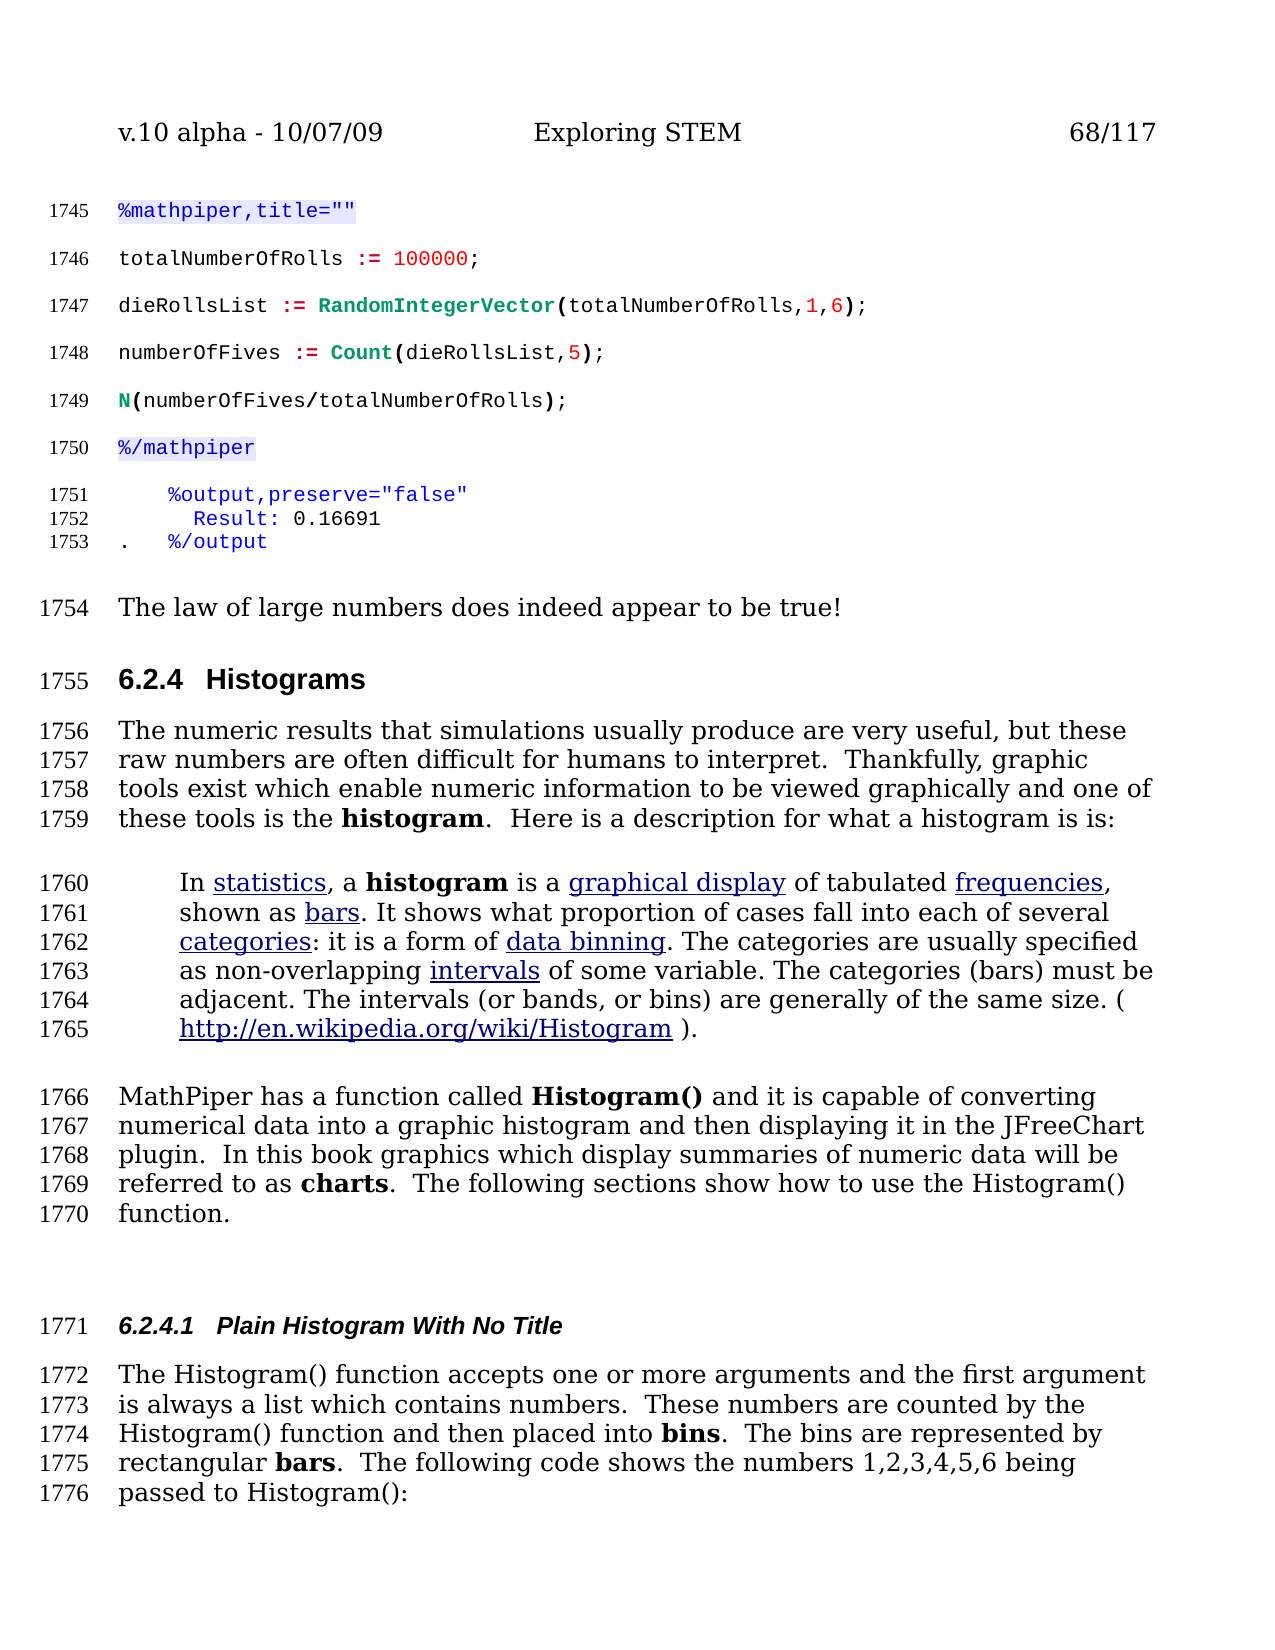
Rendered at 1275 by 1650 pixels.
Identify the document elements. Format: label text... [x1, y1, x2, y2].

text MathPiper has a function called Histogram() and it is capable of converting numerical data into a graphic histogram and then displaying it in the JFreeChart plugin. In this book graphics which display summaries of numeric data will be referred to as charts. The following sections show how to use the Histogram() function. [118, 1082, 1157, 1228]
text numberOfFives := Count(dieRollsList,5); [118, 342, 1157, 366]
text dieRollsList := RandomIntegerVector(totalNumberOfRolls,1,6); [118, 295, 1157, 319]
text N(numberOfFives/totalNumberOfRolls); [118, 389, 1157, 413]
text The Histogram() function accepts one or more arguments and the first argument is always a list which contains numbers. These numbers are counted by the Histogram() function and then placed into bins. The bins are represented by rectangular bars. The following code shows the numbers 1,2,3,4,5,6 being passed to Histogram(): [118, 1361, 1157, 1507]
text Result: 0.16691 [118, 508, 1157, 531]
text The numeric results that simulations usually produce are very useful, but these raw numbers are often difficult for humans to interpret. Thankfully, graphic tools exist which enable numeric information to be viewed graphically and one of these tools is the histogram. Here is a description for what a histogram is is: [118, 716, 1157, 833]
text %output,preserve="false" [118, 484, 1157, 508]
text In statistics, a histogram is a graphical display of tabulated frequencies, shown as bars. It shows what proportion of cases fall into each of several categories: it is a form of data binning. The categories are usually specified as non-overlapping intervals of some variable. The categories (bars) must be adjacent. The intervals (or bands, or bins) are generally of the same size. ( http://en.wikipedia.org/wiki/Histogram ). [179, 868, 1157, 1043]
text . %/output [118, 531, 1157, 555]
subtitle Plain Histogram With No Title [118, 1311, 1157, 1340]
text %/mathpiper [118, 437, 1157, 461]
subtitle Histograms [118, 662, 1157, 695]
text totalNumberOfRolls := 100000; [118, 248, 1157, 271]
text %mathpiper,title="" [118, 200, 1157, 224]
text The law of large numbers does indeed appear to be true! [118, 593, 1157, 623]
